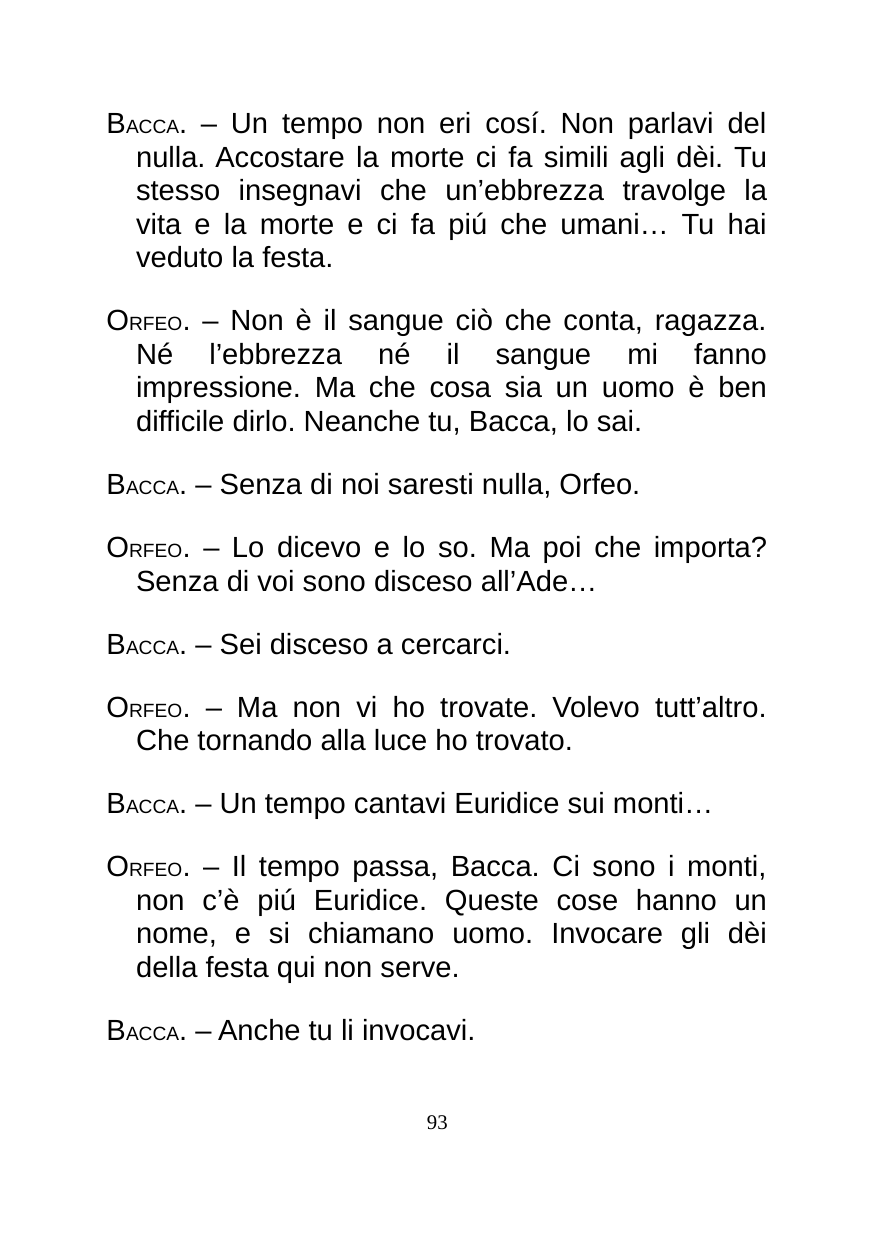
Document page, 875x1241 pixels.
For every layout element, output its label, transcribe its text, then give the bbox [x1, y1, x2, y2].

text Bacca. – Un tempo cantavi Euridice sui monti… [106, 786, 768, 820]
text Bacca. – Sei disceso a cercarci. [106, 627, 768, 660]
text Orfeo. – Il tempo passa, Bacca. Ci sono i monti, non c’è piú Euridice. Queste cose hanno un nome, e si chiamano uomo. Invocare gli dèi della festa qui non serve. [106, 849, 768, 983]
text Orfeo. – Non è il sangue ciò che conta, ragazza. Né l’ebbrezza né il sangue mi fanno impressione. Ma che cosa sia un uomo è ben difficile dirlo. Neanche tu, Bacca, lo sai. [106, 303, 768, 438]
text Orfeo. – Lo dicevo e lo so. Ma poi che importa? Senza di voi sono disceso all’Ade… [106, 530, 768, 597]
text Bacca. – Un tempo non eri cosí. Non parlavi del nulla. Accostare la morte ci fa simili agli dèi. Tu stesso insegnavi che un’ebbrezza travolge la vita e la morte e ci fa piú che umani… Tu hai veduto la festa. [106, 106, 768, 274]
text Orfeo. – Ma non vi ho trovate. Volevo tutt’altro. Che tornando alla luce ho trovato. [106, 690, 768, 757]
text Bacca. – Senza di noi saresti nulla, Orfeo. [106, 467, 768, 501]
text Bacca. – Anche tu li invocavi. [106, 1013, 768, 1046]
